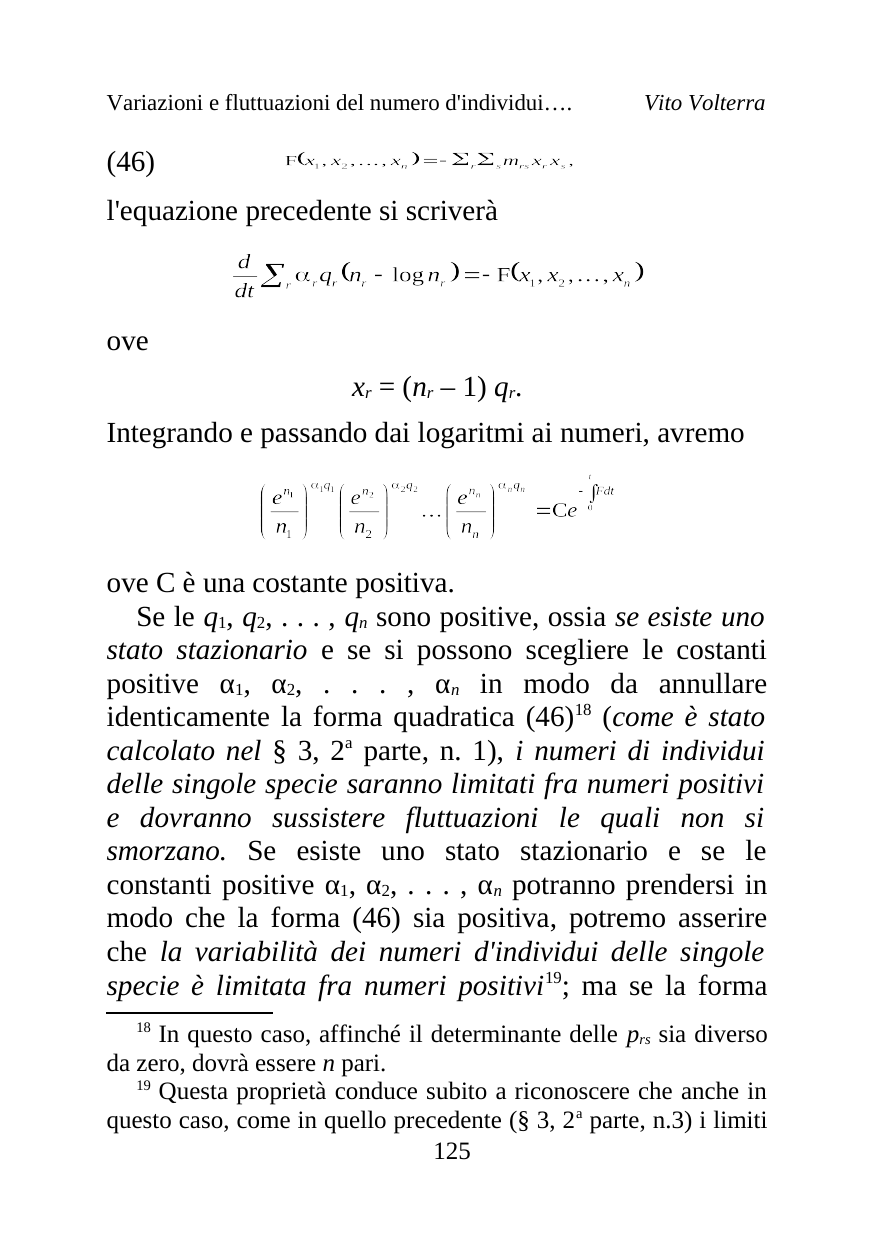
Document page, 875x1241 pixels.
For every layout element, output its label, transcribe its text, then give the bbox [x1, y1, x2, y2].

text l'equazione precedente si scriverà [106, 193, 768, 227]
text Integrando e passando dai logaritmi ai numeri, avremo [106, 415, 768, 448]
text ove [106, 323, 768, 356]
table_header [254, 141, 771, 193]
table_header (46) [95, 141, 254, 193]
text Se le q1, q2, . . . , qn sono positive, ossia se esiste uno stato stazionario e se si possono scegliere le costanti positive α1, α2, . . . , αn in modo da annullare identicamente la forma quadratica (46) (come è stato calcolato nel § 3, 2a parte, n. 1), i numeri di individui delle singole specie saranno limitati fra numeri positivi e dovranno sussistere fluttuazioni le quali non si smorzano. Se esiste uno stato stazionario e se le constanti positive α1, α2, . . . , αn potranno prendersi in modo che la forma (46) sia positiva, potremo asserire che la variabilità dei numeri d'individui delle singole specie è limitata fra numeri positivi; ma se la forma [106, 599, 768, 1001]
text ove C è una costante positiva. [106, 565, 768, 599]
text Questa proprietà conduce subito a riconoscere che anche in questo caso, come in quello precedente (§ 3, 2a parte, n.3) i limiti [106, 1076, 768, 1134]
text xr = (nr – 1) qr. [106, 369, 768, 402]
text In questo caso, affinché il determinante delle prs sia diverso da zero, dovrà essere n pari. [106, 1019, 768, 1076]
